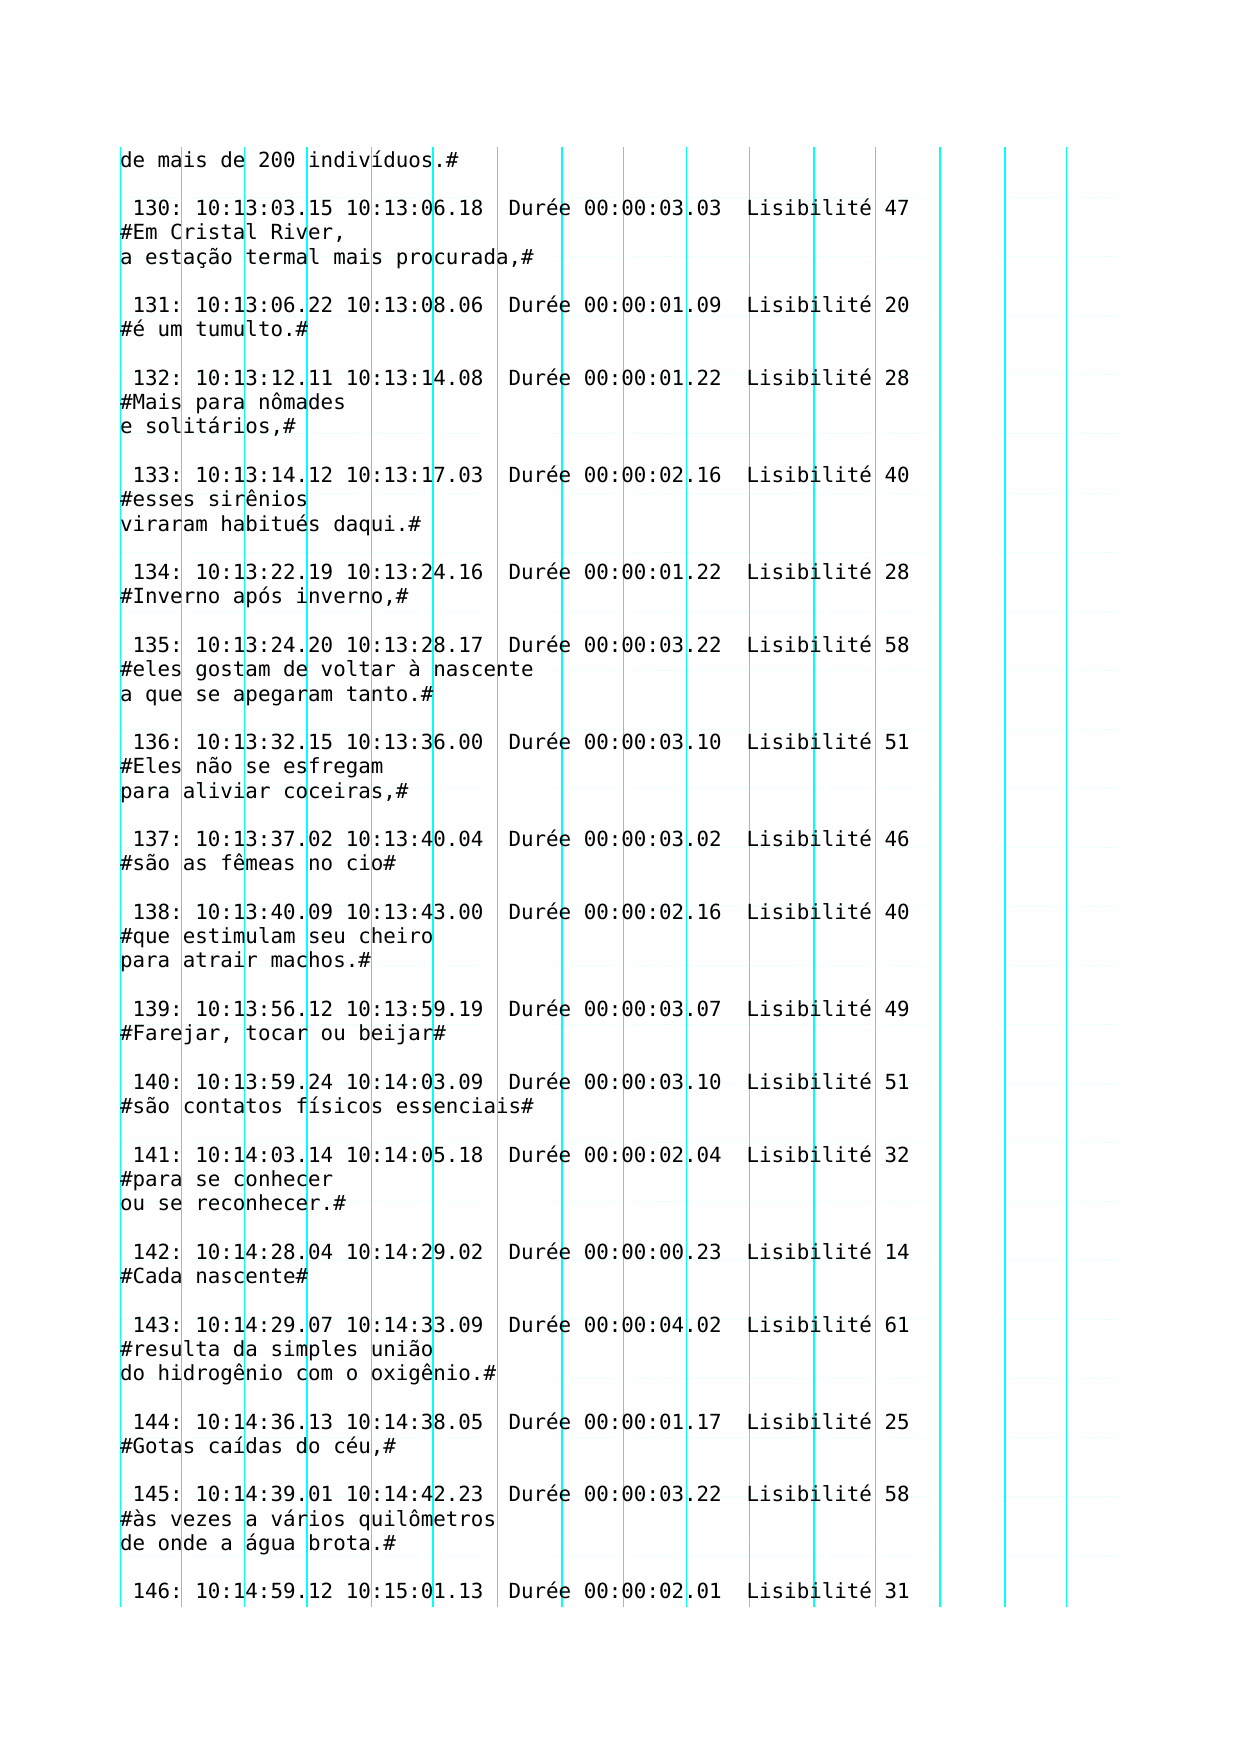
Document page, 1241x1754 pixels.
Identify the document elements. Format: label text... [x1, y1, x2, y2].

text 137: 10:13:37.02 10:13:40.04 Durée 00:00:03.02 Lisibilité 46 [120, 827, 1120, 851]
text #Mais para nômades [120, 390, 1120, 414]
text 133: 10:13:14.12 10:13:17.03 Durée 00:00:02.16 Lisibilité 40 [120, 463, 1120, 487]
text #esses sirênios [120, 487, 1120, 512]
text de onde a água brota.# [120, 1531, 1120, 1555]
text 134: 10:13:22.19 10:13:24.16 Durée 00:00:01.22 Lisibilité 28 [120, 560, 1120, 584]
text #Inverno após inverno,# [120, 584, 1120, 609]
text #Em Cristal River, [120, 220, 1120, 245]
text #Farejar, tocar ou beijar# [120, 1021, 1120, 1046]
text 139: 10:13:56.12 10:13:59.19 Durée 00:00:03.07 Lisibilité 49 [120, 997, 1120, 1021]
text e solitários,# [120, 414, 1120, 439]
text #Gotas caídas do céu,# [120, 1434, 1120, 1458]
text #que estimulam seu cheiro [120, 924, 1120, 948]
picture [119, 147, 1121, 1607]
text de mais de 200 indivíduos.# [120, 148, 1120, 172]
text 132: 10:13:12.11 10:13:14.08 Durée 00:00:01.22 Lisibilité 28 [120, 366, 1120, 390]
text do hidrogênio com o oxigênio.# [120, 1361, 1120, 1385]
text 145: 10:14:39.01 10:14:42.23 Durée 00:00:03.22 Lisibilité 58 [120, 1482, 1120, 1507]
text ou se reconhecer.# [120, 1191, 1120, 1216]
text a estação termal mais procurada,# [120, 245, 1120, 269]
text #são contatos físicos essenciais# [120, 1094, 1120, 1118]
text #resulta da simples união [120, 1337, 1120, 1361]
text viraram habitués daqui.# [120, 512, 1120, 536]
text 144: 10:14:36.13 10:14:38.05 Durée 00:00:01.17 Lisibilité 25 [120, 1410, 1120, 1434]
text 130: 10:13:03.15 10:13:06.18 Durée 00:00:03.03 Lisibilité 47 [120, 196, 1120, 220]
text 146: 10:14:59.12 10:15:01.13 Durée 00:00:02.01 Lisibilité 31 [120, 1579, 1120, 1604]
text 143: 10:14:29.07 10:14:33.09 Durée 00:00:04.02 Lisibilité 61 [120, 1313, 1120, 1337]
text #Cada nascente# [120, 1264, 1120, 1288]
text #são as fêmeas no cio# [120, 851, 1120, 876]
text #eles gostam de voltar à nascente [120, 657, 1120, 682]
text 140: 10:13:59.24 10:14:03.09 Durée 00:00:03.10 Lisibilité 51 [120, 1070, 1120, 1094]
text 136: 10:13:32.15 10:13:36.00 Durée 00:00:03.10 Lisibilité 51 [120, 730, 1120, 754]
text 131: 10:13:06.22 10:13:08.06 Durée 00:00:01.09 Lisibilité 20 [120, 293, 1120, 317]
text para atrair machos.# [120, 948, 1120, 973]
text 142: 10:14:28.04 10:14:29.02 Durée 00:00:00.23 Lisibilité 14 [120, 1240, 1120, 1264]
text 138: 10:13:40.09 10:13:43.00 Durée 00:00:02.16 Lisibilité 40 [120, 900, 1120, 924]
text #Eles não se esfregam [120, 754, 1120, 779]
text 141: 10:14:03.14 10:14:05.18 Durée 00:00:02.04 Lisibilité 32 [120, 1143, 1120, 1167]
text #é um tumulto.# [120, 317, 1120, 342]
text para aliviar coceiras,# [120, 779, 1120, 803]
text a que se apegaram tanto.# [120, 682, 1120, 706]
text 135: 10:13:24.20 10:13:28.17 Durée 00:00:03.22 Lisibilité 58 [120, 633, 1120, 657]
text #para se conhecer [120, 1167, 1120, 1191]
text #às vezes a vários quilômetros [120, 1507, 1120, 1531]
